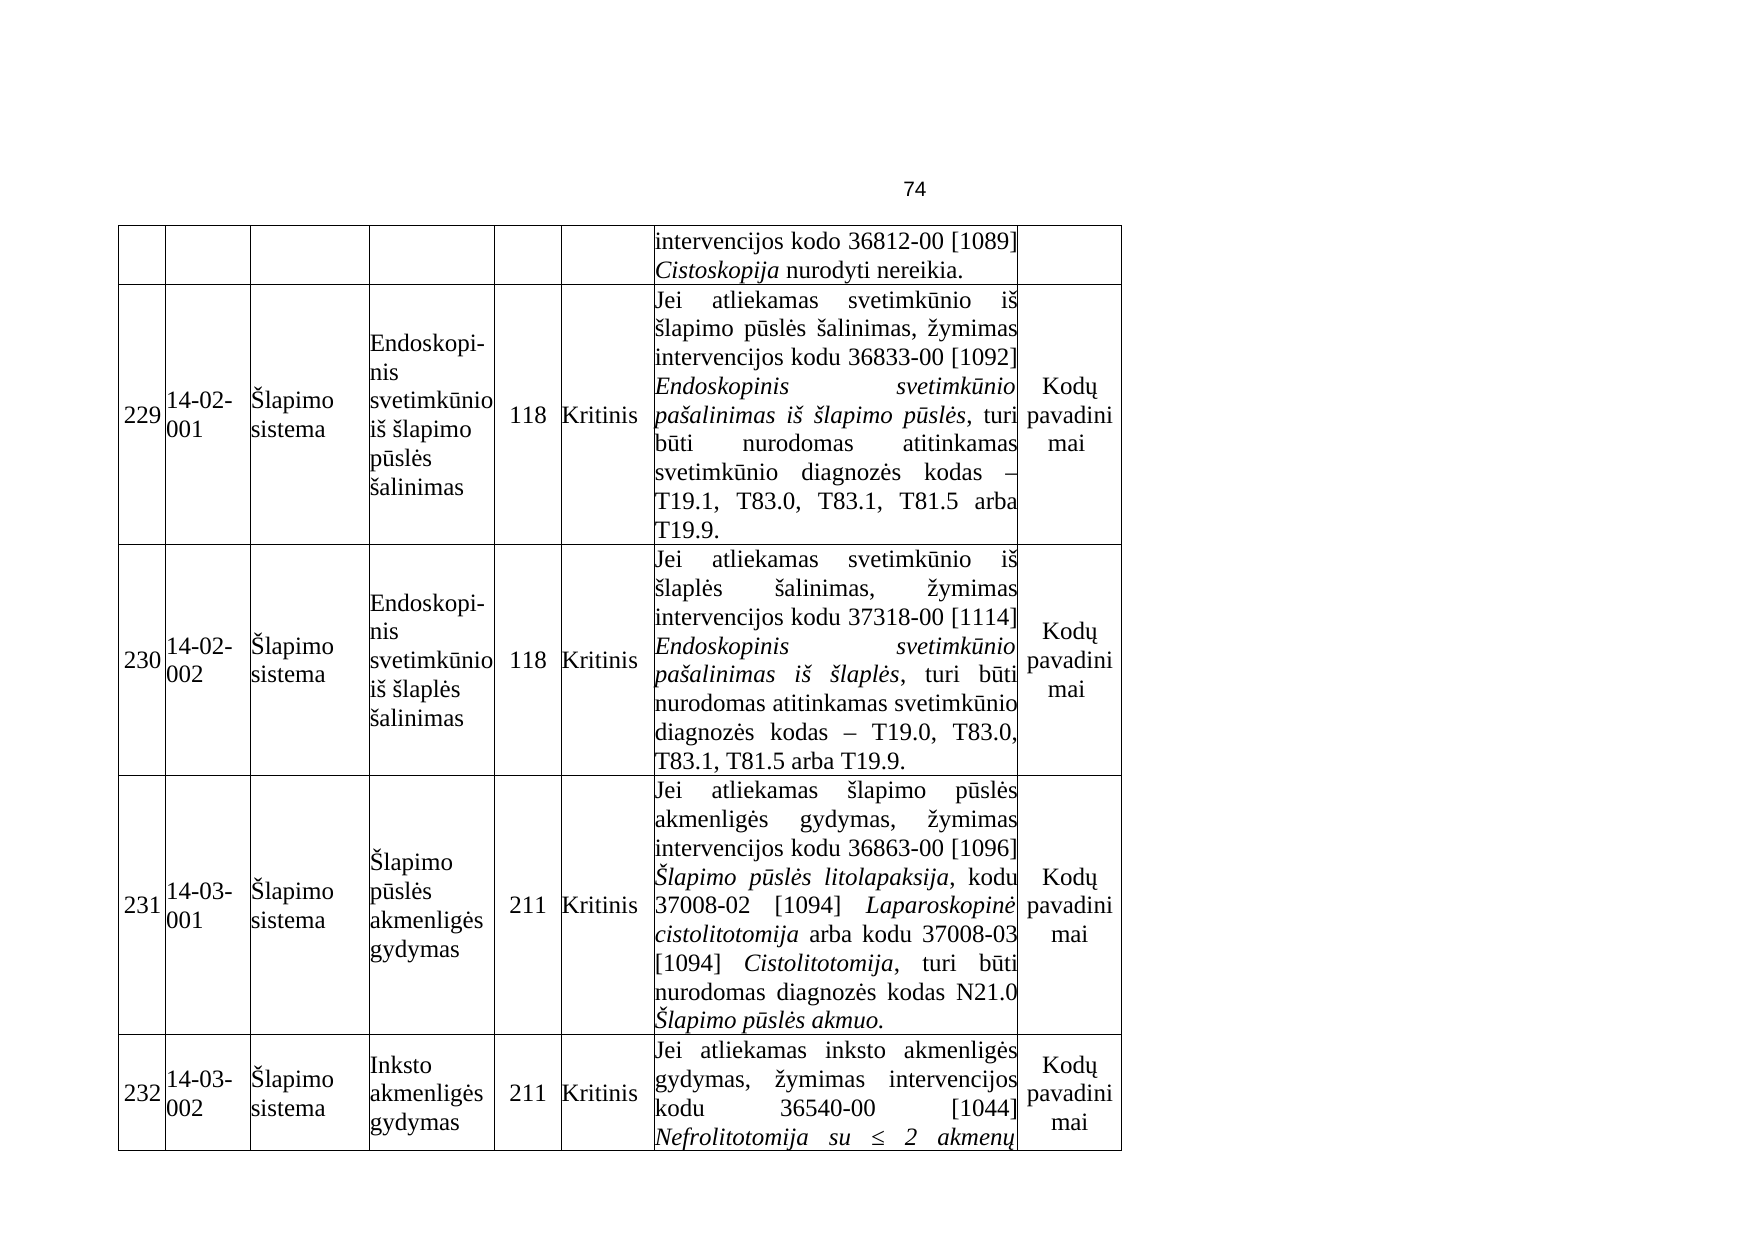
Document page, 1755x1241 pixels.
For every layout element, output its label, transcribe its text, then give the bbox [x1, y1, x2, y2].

table_cell 14-03-001 [166, 776, 250, 1034]
table_cell 118 [495, 285, 561, 543]
table_cell 231 [119, 776, 165, 1034]
table_cell Jei atliekamas inksto akmenligės gydymas, žymimas intervencijos kodu 36540-00 [1044] Nefrolitotomija su ≤ 2 akmenų [655, 1035, 1017, 1150]
table_cell [1018, 226, 1121, 284]
table_cell Endoskopi-nis svetimkūnio iš šlapimo pūslės šalinimas [370, 285, 494, 543]
table_cell Šlapimo sistema [251, 545, 369, 774]
table_cell 211 [495, 1035, 561, 1150]
table_cell Jei atliekamas šlapimo pūslės akmenligės gydymas, žymimas intervencijos kodu 36863-00 [1096] Šlapimo pūslės litolapaksija, kodu 37008-02 [1094] Laparoskopinė cistolitotomija arba kodu 37008-03 [1094] Cistolitotomija, turi būti nurodomas diagnozės kodas N21.0 Šlapimo pūslės akmuo. [655, 776, 1017, 1034]
table_cell Kodų pavadinimai [1018, 545, 1121, 774]
table_cell Šlapimo sistema [251, 1035, 369, 1150]
table_cell Inksto akmenligės gydymas [370, 1035, 494, 1150]
table_cell Kodų pavadinimai [1018, 285, 1121, 543]
table_cell [495, 226, 561, 284]
table_cell 118 [495, 545, 561, 774]
table_cell 230 [119, 545, 165, 774]
table_cell 211 [495, 776, 561, 1034]
table_cell Kodų pavadinimai [1018, 776, 1121, 1034]
table_cell Šlapimo sistema [251, 285, 369, 543]
table_cell Endoskopi-nis svetimkūnio iš šlaplės šalinimas [370, 545, 494, 774]
table_cell 229 [119, 285, 165, 543]
table_cell [370, 226, 494, 284]
table_cell Kritinis [562, 1035, 654, 1150]
table_cell intervencijos kodo 36812-00 [1089] Cistoskopija nurodyti nereikia. [655, 226, 1017, 284]
table_cell Jei atliekamas svetimkūnio iš šlapimo pūslės šalinimas, žymimas intervencijos kodu 36833-00 [1092] Endoskopinis svetimkūnio pašalinimas iš šlapimo pūslės, turi būti nurodomas atitinkamas svetimkūnio diagnozės kodas – T19.1, T83.0, T83.1, T81.5 arba T19.9. [655, 285, 1017, 543]
table_cell Jei atliekamas svetimkūnio iš šlaplės šalinimas, žymimas intervencijos kodu 37318-00 [1114] Endoskopinis svetimkūnio pašalinimas iš šlaplės, turi būti nurodomas atitinkamas svetimkūnio diagnozės kodas – T19.0, T83.0, T83.1, T81.5 arba T19.9. [655, 545, 1017, 774]
table_cell 14-02-001 [166, 285, 250, 543]
table_cell Kritinis [562, 545, 654, 774]
table_cell 14-03-002 [166, 1035, 250, 1150]
table_cell Šlapimo sistema [251, 776, 369, 1034]
table_cell [562, 226, 654, 284]
table_cell [251, 226, 369, 284]
table_cell Kritinis [562, 776, 654, 1034]
table_cell Šlapimo pūslės akmenligės gydymas [370, 776, 494, 1034]
table_cell Kritinis [562, 285, 654, 543]
table_cell 14-02-002 [166, 545, 250, 774]
table_cell [166, 226, 250, 284]
table_cell 232 [119, 1035, 165, 1150]
table_cell [119, 226, 165, 284]
table_cell Kodų pavadinimai [1018, 1035, 1121, 1150]
